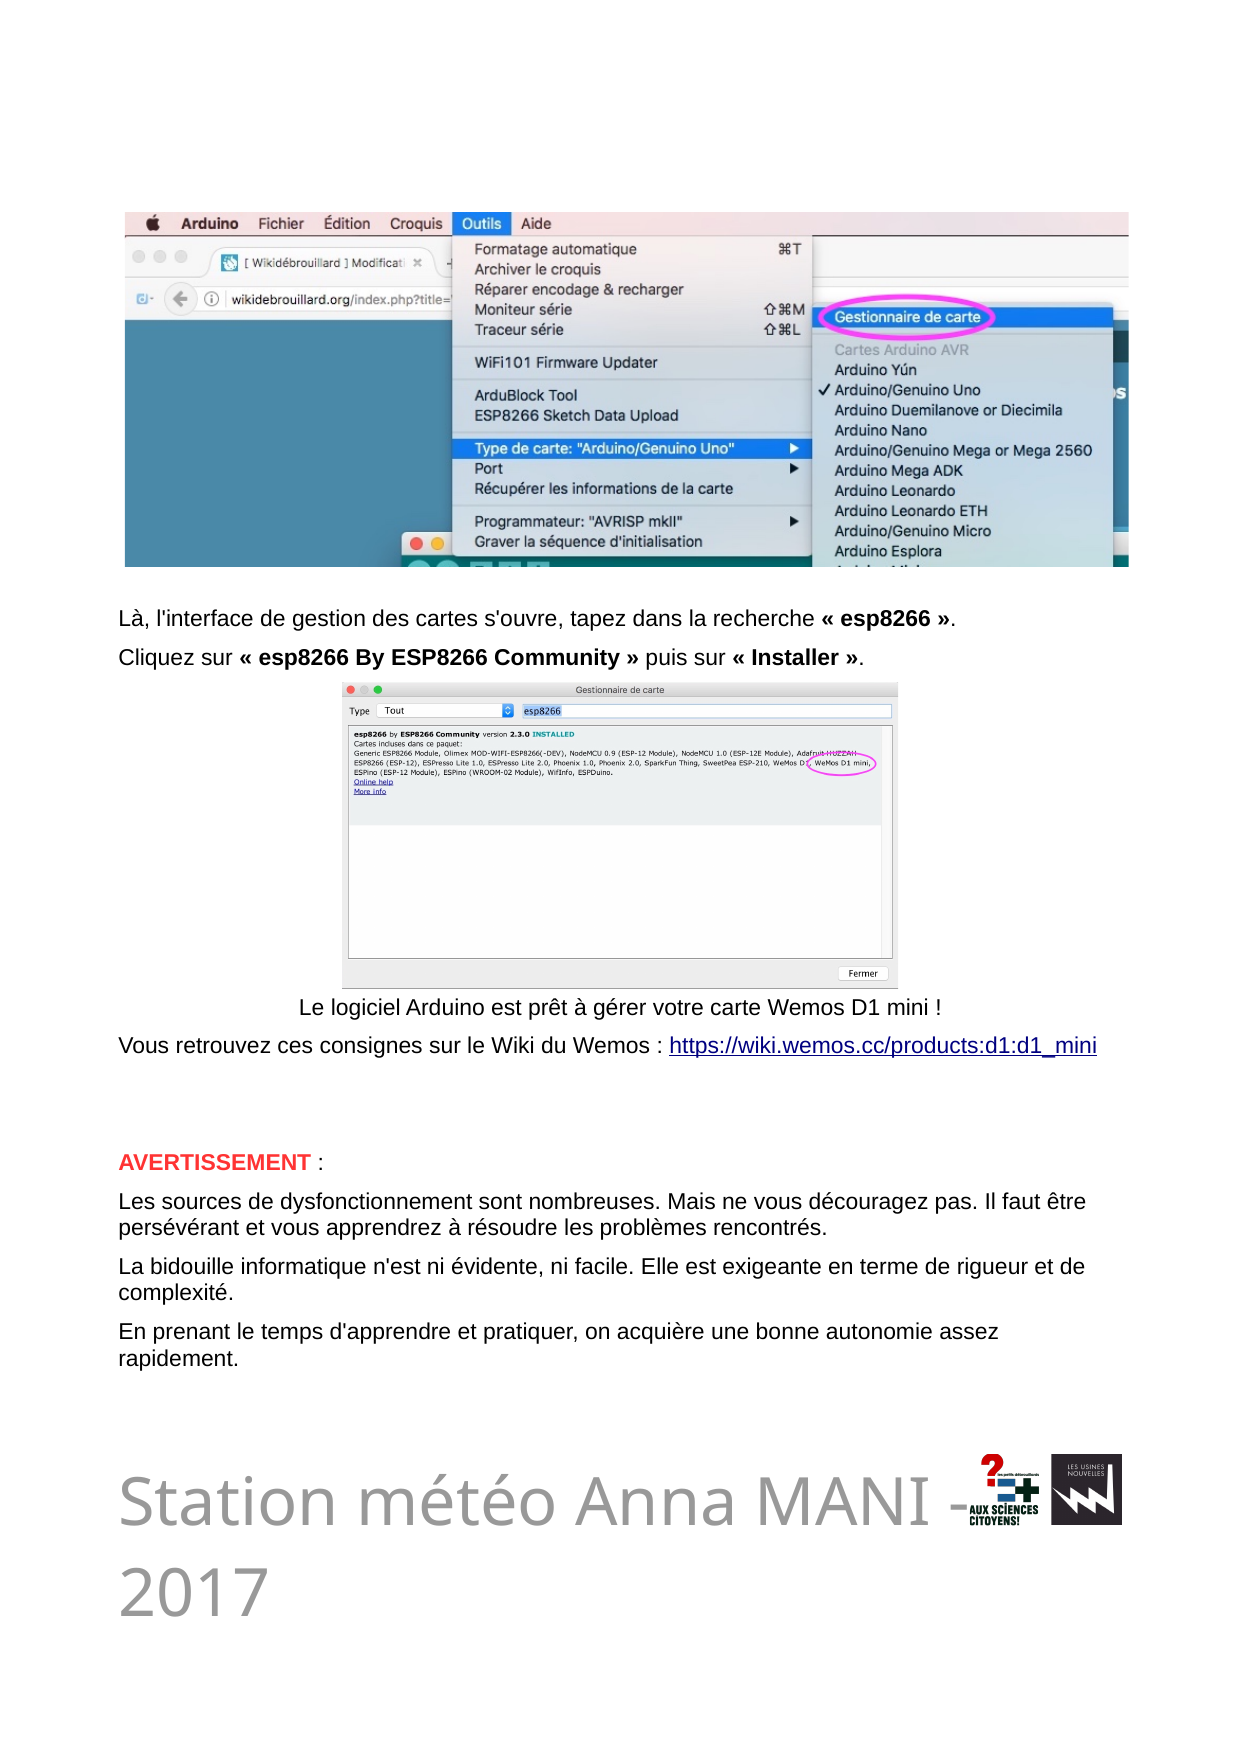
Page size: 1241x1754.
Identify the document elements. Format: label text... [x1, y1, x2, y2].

text Cliquez sur « esp8266 By ESP8266 Community » puis sur « Installer ». [118, 644, 1122, 670]
picture [342, 682, 899, 989]
picture [1051, 1454, 1122, 1525]
text Le logiciel Arduino est prêt à gérer votre carte Wemos D1 mini ! [118, 993, 1122, 1020]
text Les sources de dysfonctionnement sont nombreuses. Mais ne vous découragez pas. Il faut être persévérant et vous apprendrez à résoudre les problèmes rencontrés. [118, 1188, 1122, 1241]
picture [124, 212, 1129, 567]
text Vous retrouvez ces consignes sur le Wiki du Wemos : https://wiki.wemos.cc/products:d1:d1_mini [118, 1032, 1122, 1059]
text Là, l'interface de gestion des cartes s'ouvre, tapez dans la recherche « esp8266 ». [118, 605, 1122, 631]
text AVERTISSEMENT : [118, 1149, 1122, 1175]
text La bidouille informatique n'est ni évidente, ni facile. Elle est exigeante en terme de rigueur et de complexité. [118, 1253, 1122, 1306]
text En prenant le temps d'apprendre et pratiquer, on acquière une bonne autonomie assez rapidement. [118, 1318, 1122, 1371]
picture [969, 1454, 1039, 1526]
